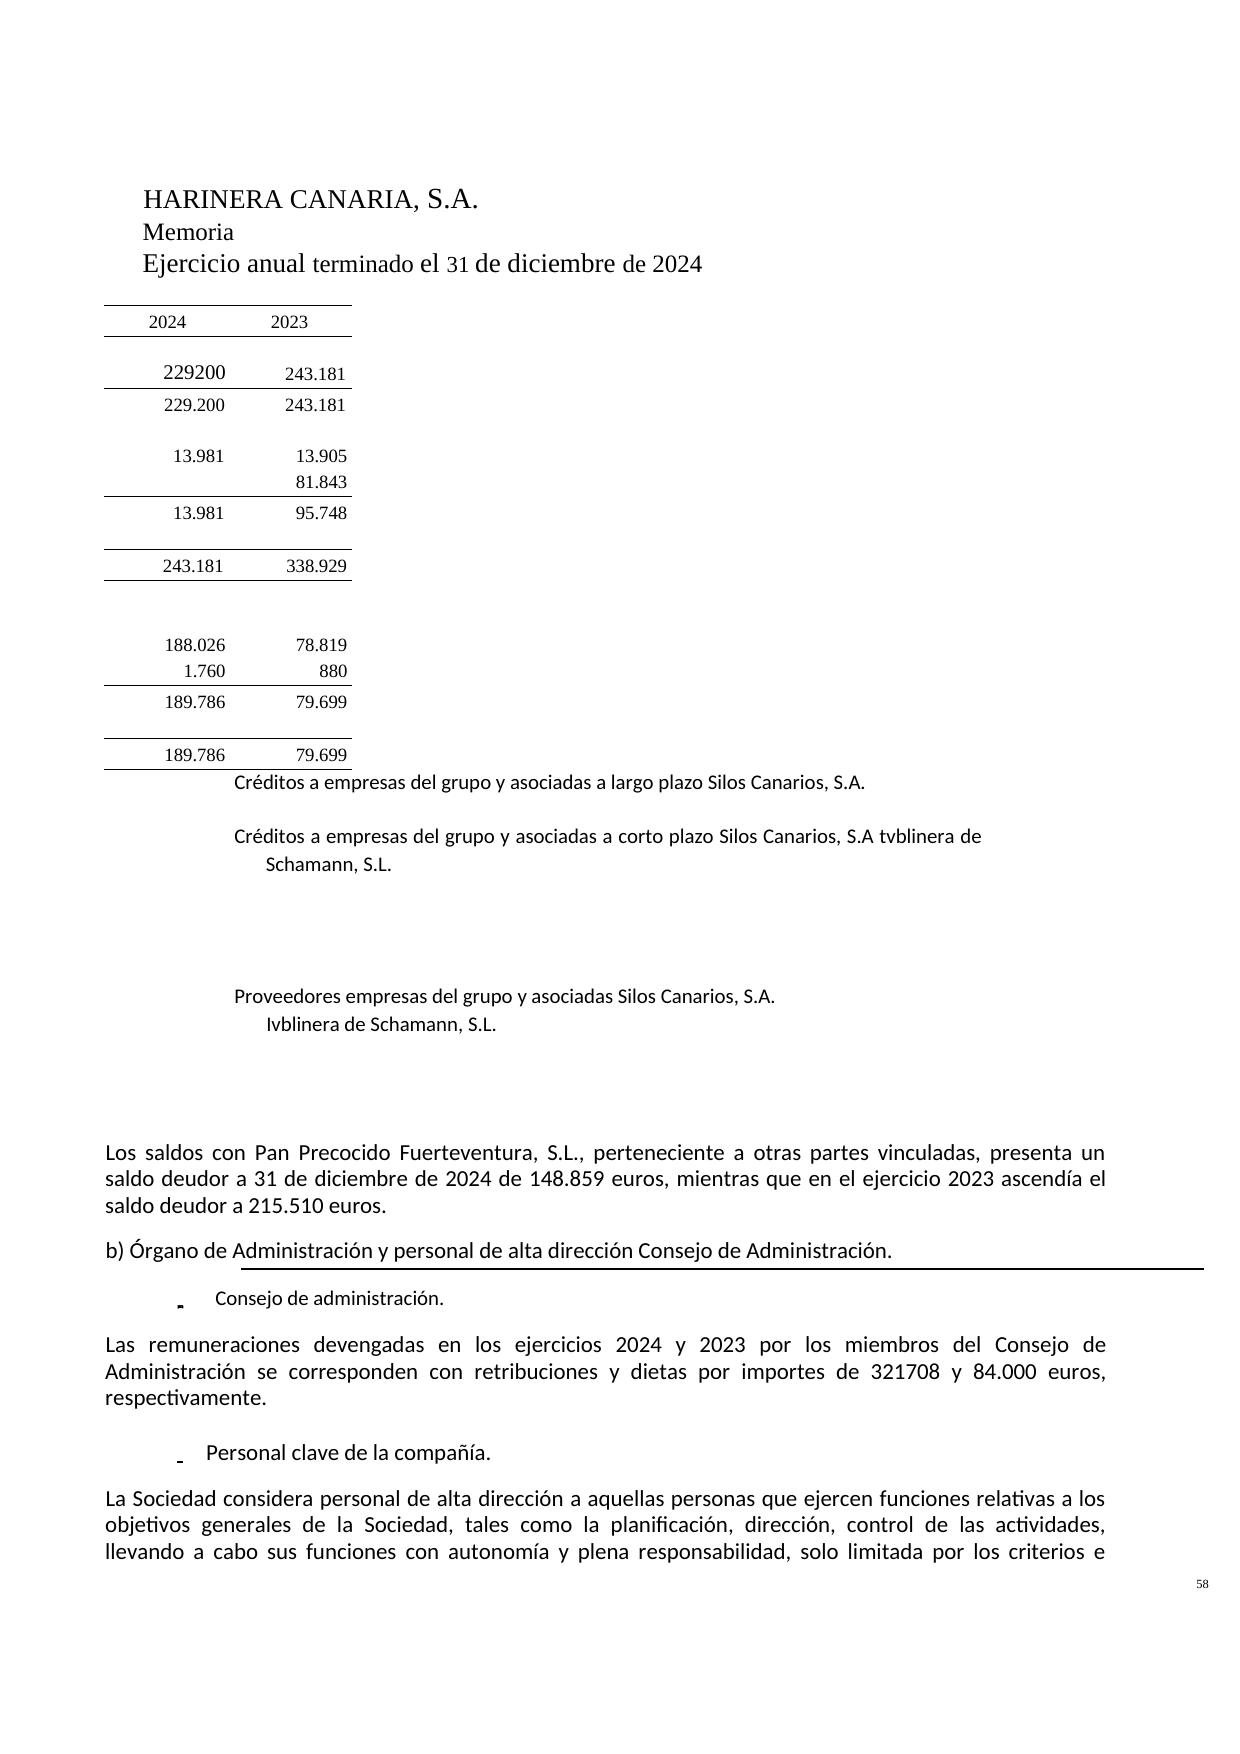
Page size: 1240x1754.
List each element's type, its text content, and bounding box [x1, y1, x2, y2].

table_cell 79.699 [271, 686, 352, 738]
table_cell 95.748 [271, 497, 352, 549]
text Las remuneraciones devengadas en los ejercicios 2024 y 2023 por los miembros del Consejo de Administración se corresponden con retribuciones y dietas por importes de 321708 y 84.000 euros, respectivamente. [105, 1332, 1108, 1411]
table_cell 189.786 [104, 739, 271, 769]
text Consejo de administración. [103, 1285, 1109, 1310]
table_header 2024 [104, 306, 271, 336]
table_cell 188.026 1.760 [104, 581, 271, 685]
table_cell 189.786 [104, 686, 271, 738]
table_cell 13.981 [104, 497, 271, 549]
table_cell 79.699 [271, 739, 352, 769]
text Créditos a empresas del grupo y asociadas a largo plazo Silos Canarios, S.A. [234, 769, 983, 795]
table_cell 338.929 [271, 550, 352, 580]
table_cell 243.181 [104, 550, 271, 580]
text Proveedores empresas del grupo y asociadas Silos Canarios, S.A. [234, 983, 983, 1008]
text Ivblinera de Schamann, S.L. [266, 1011, 983, 1036]
table_cell 229.200 13.981 [104, 389, 271, 496]
table_cell 78.819 880 [271, 581, 352, 685]
text La Sociedad considera personal de alta dirección a aquellas personas que ejercen funciones relativas a los objetivos generales de la Sociedad, tales como la planificación, dirección, control de las actividades, llevando a cabo sus funciones con autonomía y plena responsabilidad, solo limitada por los criterios e [105, 1485, 1108, 1565]
table_header 2023 [271, 306, 352, 336]
table_cell 243.181 [271, 337, 352, 388]
text Los saldos con Pan Precocido Fuerteventura, S.L., perteneciente a otras partes vinculadas, presenta un saldo deudor a 31 de diciembre de 2024 de 148.859 euros, mientras que en el ejercicio 2023 ascendía el saldo deudor a 215.510 euros. [105, 1139, 1108, 1219]
table_cell 243.181 13.905 81.843 [271, 389, 352, 496]
text b) Órgano de Administración y personal de alta dirección Consejo de Administración. [105, 1238, 1108, 1264]
table_cell 229200 [104, 337, 271, 388]
text Créditos a empresas del grupo y asociadas a corto plazo Silos Canarios, S.A tvblinera de Schamann, S.L. [234, 823, 983, 877]
text Personal clave de la compañía. [103, 1439, 1109, 1466]
